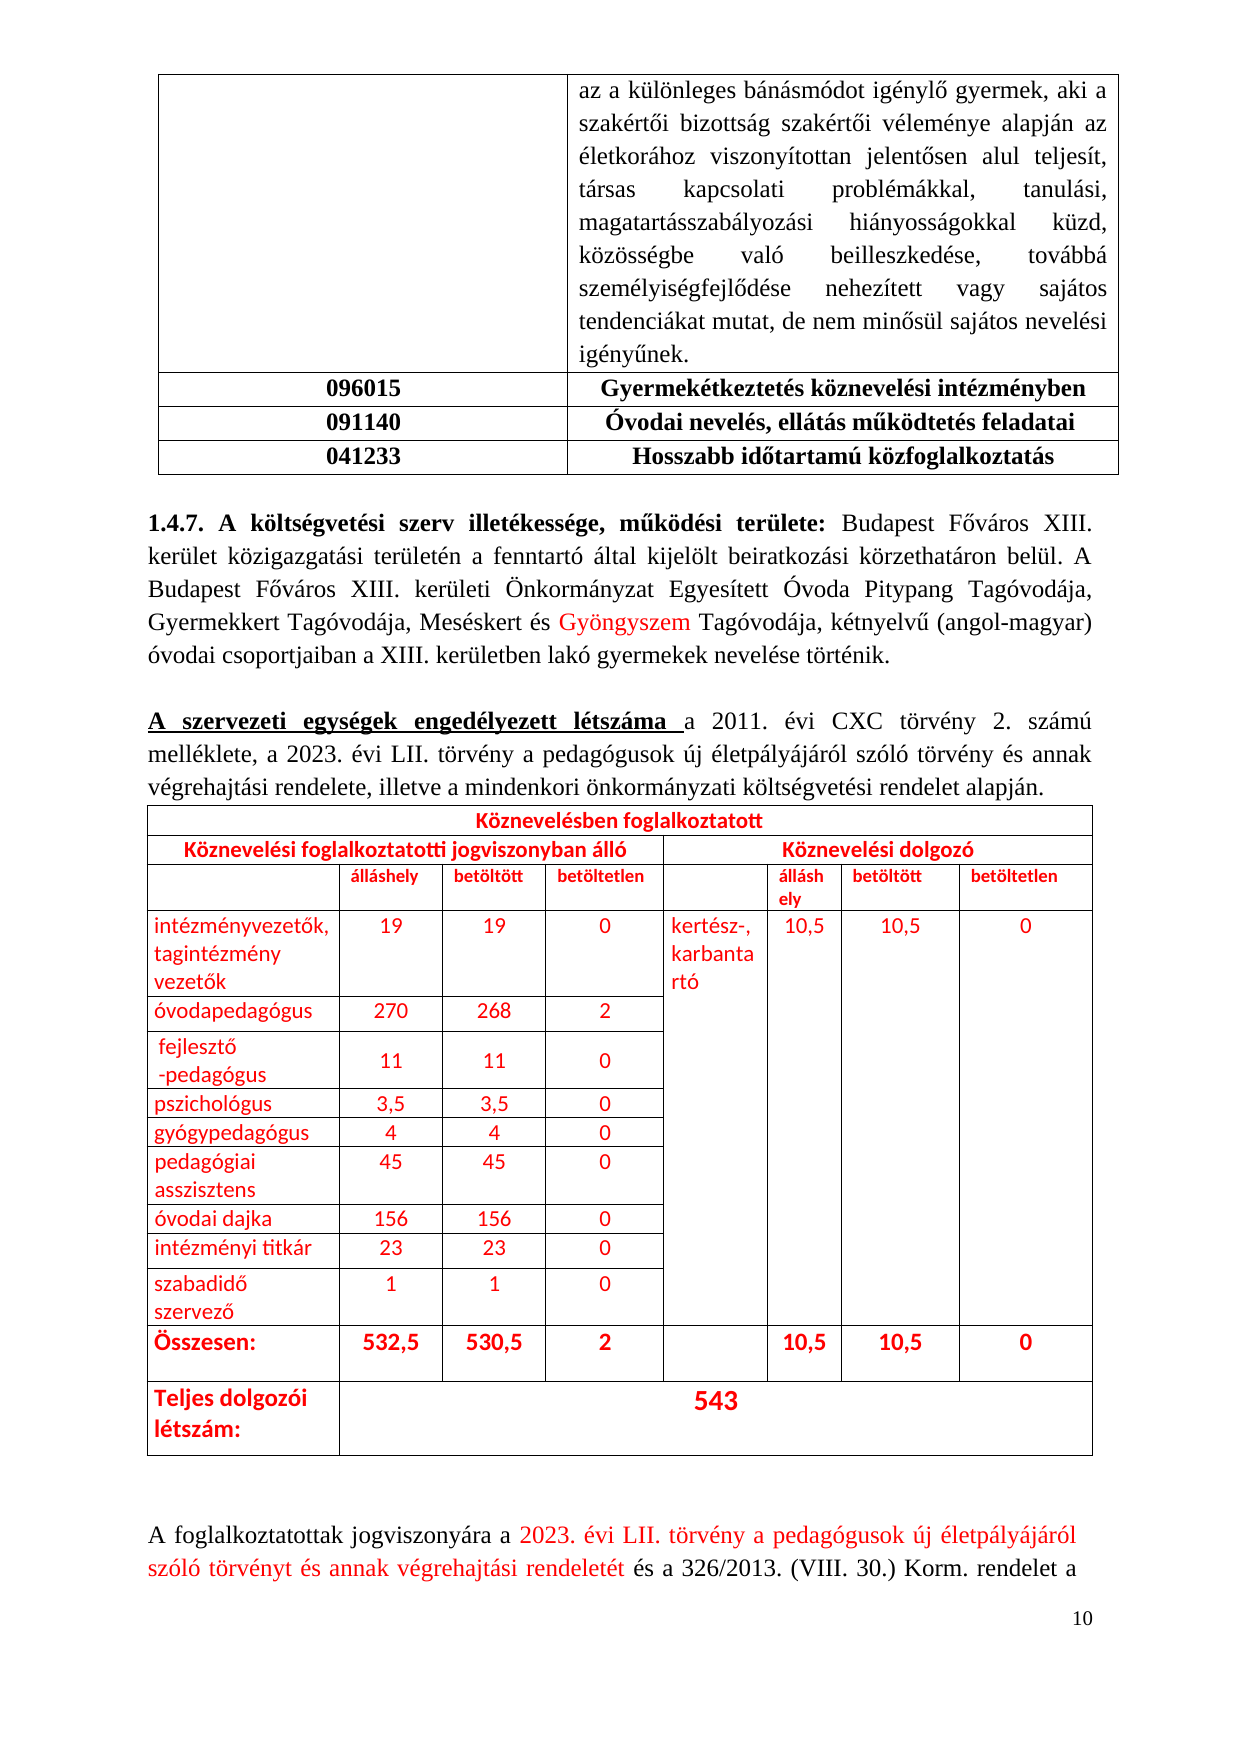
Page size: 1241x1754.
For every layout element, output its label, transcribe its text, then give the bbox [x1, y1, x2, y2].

table_cell Óvodai nevelés, ellátás működtetés feladatai [568, 407, 1118, 440]
table_cell 543 [340, 1382, 1092, 1455]
table_cell 041233 [159, 441, 567, 474]
table_cell 0 [960, 911, 1092, 1325]
table_cell 268 [443, 997, 545, 1031]
table_cell pszichológus [148, 1089, 339, 1117]
table_cell 532,5 [340, 1326, 442, 1381]
table_cell 091140 [159, 407, 567, 440]
table_cell 3,5 [340, 1089, 442, 1117]
table_cell intézményi titkár [148, 1234, 339, 1268]
table_cell 2 [546, 1326, 663, 1381]
table_cell 0 [546, 1118, 663, 1146]
table_cell 11 [340, 1032, 442, 1088]
text 1.4.7. A költségvetési szerv illetékessége, működési területe: Budapest Főváros XIII. kerület közigazgatási területén a fenntartó által kijelölt beiratkozási körzethatáron belül. A Budapest Főváros XIII. kerületi Önkormányzat Egyesített Óvoda Pitypang Tagóvodája, Gyermekkert Tagóvodája, Meséskert és Gyöngyszem Tagóvodája, kétnyelvű (angol-magyar) óvodai csoportjaiban a XIII. kerületben lakó gyermekek nevelése történik. [148, 508, 1093, 669]
table_cell [664, 865, 767, 910]
table_cell 270 [340, 997, 442, 1031]
table_cell Köznevelési foglalkoztatotti jogviszonyban álló [148, 836, 663, 863]
table_cell 530,5 [443, 1326, 545, 1381]
table_cell 4 [443, 1118, 545, 1146]
table_cell 0 [960, 1326, 1092, 1381]
table_cell kertész-, karbantartó [664, 911, 767, 1325]
table_cell álláshely [340, 865, 442, 910]
table_cell 19 [340, 911, 442, 996]
table_cell 4 [340, 1118, 442, 1146]
table_cell 23 [340, 1234, 442, 1268]
table_cell pedagógiai asszisztens [148, 1147, 339, 1203]
table_cell 156 [340, 1205, 442, 1232]
table_cell fejlesztő -pedagógus [148, 1032, 339, 1088]
table_cell 23 [443, 1234, 545, 1268]
table_cell 096015 [159, 373, 567, 406]
table_cell gyógypedagógus [148, 1118, 339, 1146]
table_cell Teljes dolgozói létszám: [148, 1382, 339, 1455]
table_cell 10,5 [768, 911, 841, 1325]
table_cell óvodapedagógus [148, 997, 339, 1031]
table_cell álláshely [768, 865, 841, 910]
table_cell az a különleges bánásmódot igénylő gyermek, aki a szakértői bizottság szakértői véleménye alapján az életkorához viszonyítottan jelentősen alul teljesít, társas kapcsolati problémákkal, tanulási, magatartásszabályozási hiányosságokkal küzd, közösségbe való beilleszkedése, továbbá személyiségfejlődése nehezített vagy sajátos tendenciákat mutat, de nem minősül sajátos nevelési igényűnek. [568, 75, 1118, 372]
table_cell 3,5 [443, 1089, 545, 1117]
table_cell 0 [546, 1269, 663, 1325]
table_cell Hosszabb időtartamú közfoglalkoztatás [568, 441, 1118, 474]
table_cell 0 [546, 911, 663, 996]
table_cell Köznevelési dolgozó [664, 836, 1092, 863]
table_cell 156 [443, 1205, 545, 1232]
table_cell 10,5 [768, 1326, 841, 1381]
table_cell 10,5 [842, 911, 959, 1325]
table_cell 0 [546, 1147, 663, 1203]
table_cell 1 [340, 1269, 442, 1325]
table_cell 0 [546, 1234, 663, 1268]
table_header Köznevelésben foglalkoztatott [148, 806, 1092, 834]
table_cell szabadidő szervező [148, 1269, 339, 1325]
table_cell betöltött [842, 865, 959, 910]
table_cell [159, 75, 567, 372]
table_cell 2 [546, 997, 663, 1031]
table_cell Gyermekétkeztetés köznevelési intézményben [568, 373, 1118, 406]
table_cell intézményvezetők, tagintézmény vezetők [148, 911, 339, 996]
table_cell [664, 1326, 767, 1381]
table_cell óvodai dajka [148, 1205, 339, 1232]
table_cell 0 [546, 1032, 663, 1088]
table_cell 11 [443, 1032, 545, 1088]
table_cell 0 [546, 1089, 663, 1117]
text A szervezeti egységek engedélyezett létszáma a 2011. évi CXC törvény 2. számú melléklete, a 2023. évi LII. törvény a pedagógusok új életpályájáról szóló törvény és annak végrehajtási rendelete, illetve a mindenkori önkormányzati költségvetési rendelet alapján. [148, 706, 1093, 801]
table_cell 10,5 [842, 1326, 959, 1381]
table_cell betöltött [443, 865, 545, 910]
table_cell Összesen: [148, 1326, 339, 1381]
table_cell 0 [546, 1205, 663, 1232]
table_cell 19 [443, 911, 545, 996]
table_cell 45 [443, 1147, 545, 1203]
table_cell betöltetlen [960, 865, 1092, 910]
table_cell betöltetlen [546, 865, 663, 910]
table_cell 45 [340, 1147, 442, 1203]
table_cell 1 [443, 1269, 545, 1325]
text A foglalkoztatottak jogviszonyára a 2023. évi LII. törvény a pedagógusok új életpályájáról szóló törvényt és annak végrehajtási rendeletét és a 326/2013. (VIII. 30.) Korm. rendelet a [148, 1520, 1077, 1582]
table_cell [148, 865, 339, 910]
